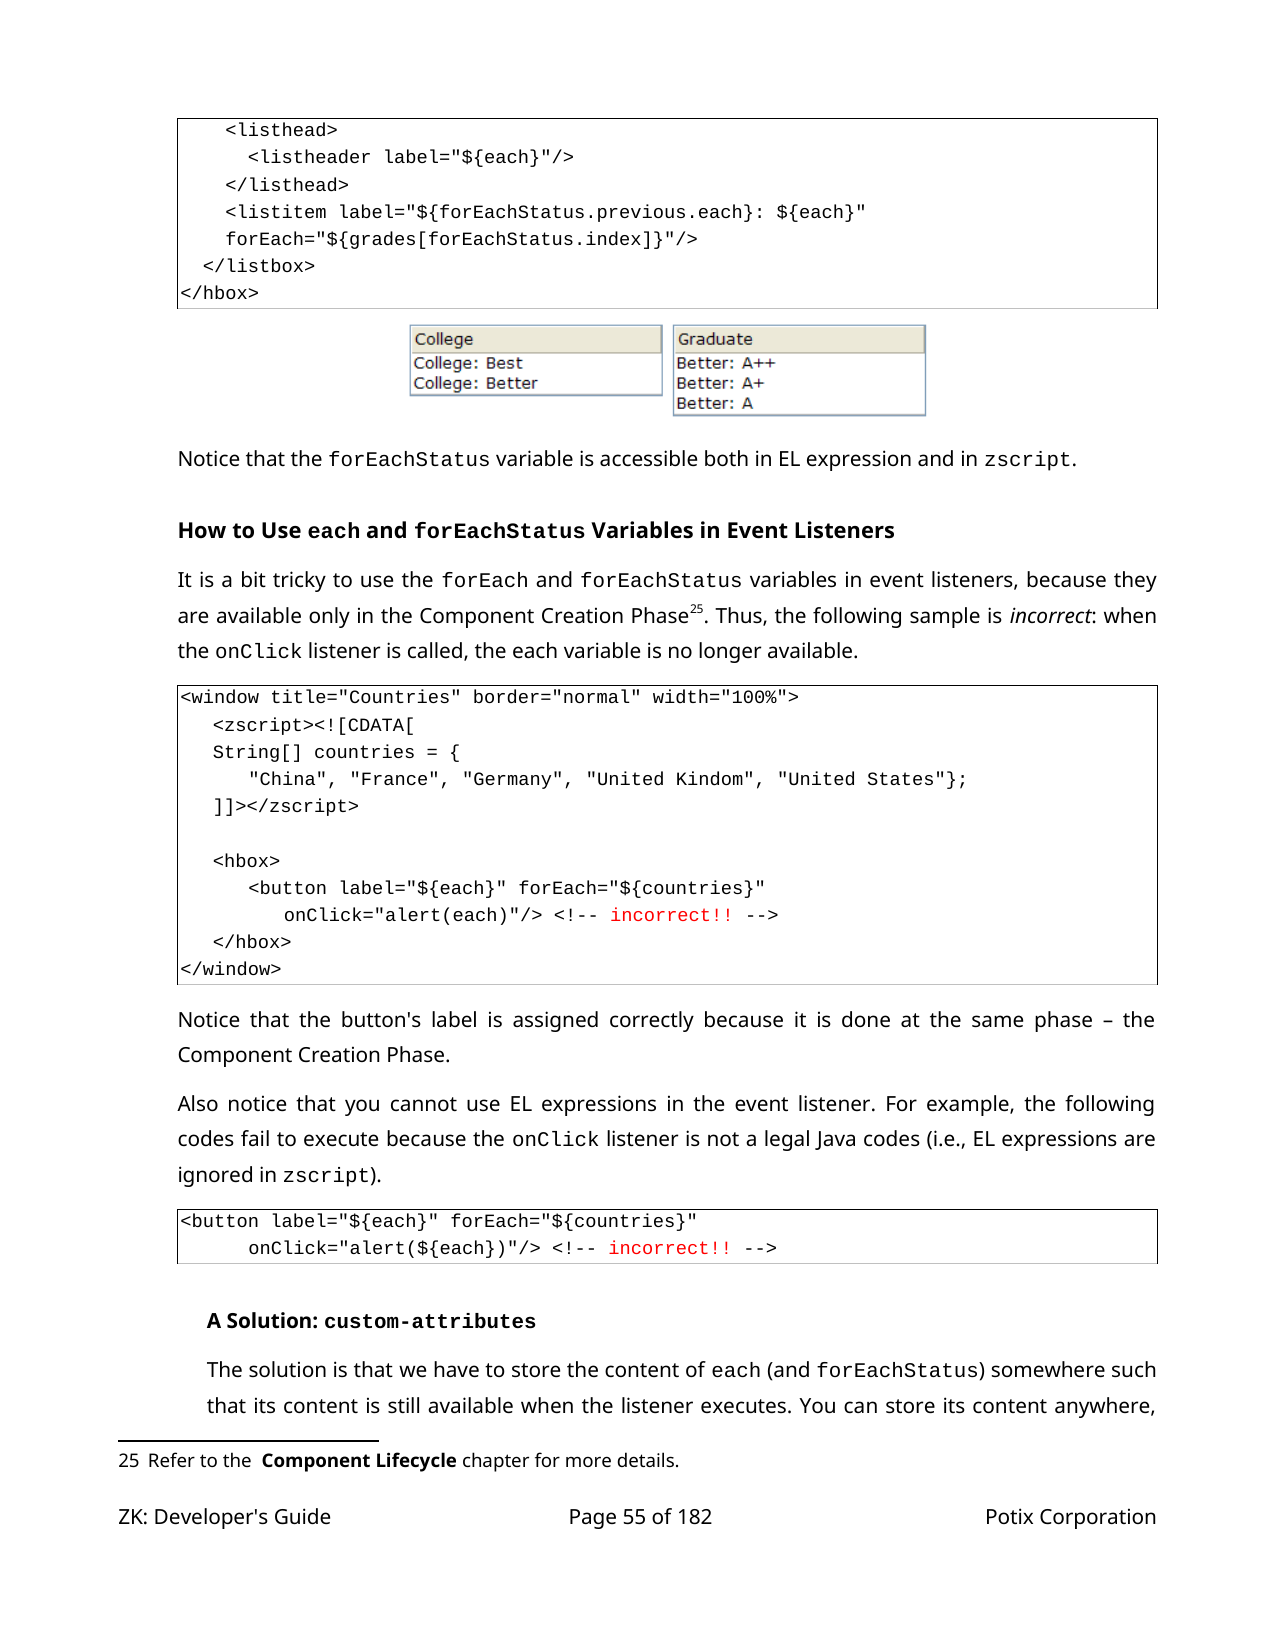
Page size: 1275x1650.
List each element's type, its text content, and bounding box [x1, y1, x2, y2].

text String[] countries = { [178, 740, 1157, 764]
text Refer to the Component Lifecycle chapter for more details. [118, 1447, 1157, 1473]
text Notice that the button's label is assigned correctly because it is done at the same phase – the Component Creation Phase. [177, 1005, 1157, 1068]
text forEach="${grades[forEachStatus.index]}"/> [178, 227, 1157, 251]
text The solution is that we have to store the content of each (and forEachStatus) somewhere such that its content is still available when the listener executes. You can store its content anywhere, [207, 1355, 1157, 1419]
text <listheader label="${each}"/> [178, 145, 1157, 169]
text Also notice that you cannot use EL expressions in the event listener. For example, the following codes fail to execute because the onClick listener is not a legal Java codes (i.e., EL expressions are ignored in zscript). [177, 1089, 1157, 1188]
text <button label="${each}" forEach="${countries}" [178, 1210, 1157, 1233]
text onClick="alert(each)"/> <!-- incorrect!! --> [178, 903, 1157, 927]
subtitle A Solution: custom-attributes [207, 1306, 1157, 1334]
text ]]></zscript> [178, 794, 1157, 818]
picture [407, 321, 930, 419]
text </hbox> [178, 281, 1157, 308]
text Notice that the forEachStatus variable is accessible both in EL expression and in zscript. [177, 419, 1157, 472]
text </window> [178, 957, 1157, 984]
text <listitem label="${forEachStatus.previous.each}: ${each}" [178, 200, 1157, 224]
text "China", "France", "Germany", "United Kindom", "United States"}; [178, 767, 1157, 791]
text onClick="alert(${each})"/> <!-- incorrect!! --> [178, 1236, 1157, 1263]
text <hbox> [178, 848, 1157, 873]
subtitle How to Use each and forEachStatus Variables in Event Listeners [177, 515, 1157, 545]
text <listhead> [178, 119, 1157, 142]
text <zscript><![CDATA[ [178, 712, 1157, 737]
text </listbox> [178, 254, 1157, 278]
text <button label="${each}" forEach="${countries}" [178, 876, 1157, 900]
text <window title="Countries" border="normal" width="100%"> [178, 686, 1157, 709]
text </hbox> [178, 930, 1157, 954]
text It is a bit tricky to use the forEach and forEachStatus variables in event listeners, because they are available only in the Component Creation Phase. Thus, the following sample is incorrect: when the onClick listener is called, the each variable is no longer available. [177, 565, 1157, 665]
text </listhead> [178, 172, 1157, 197]
